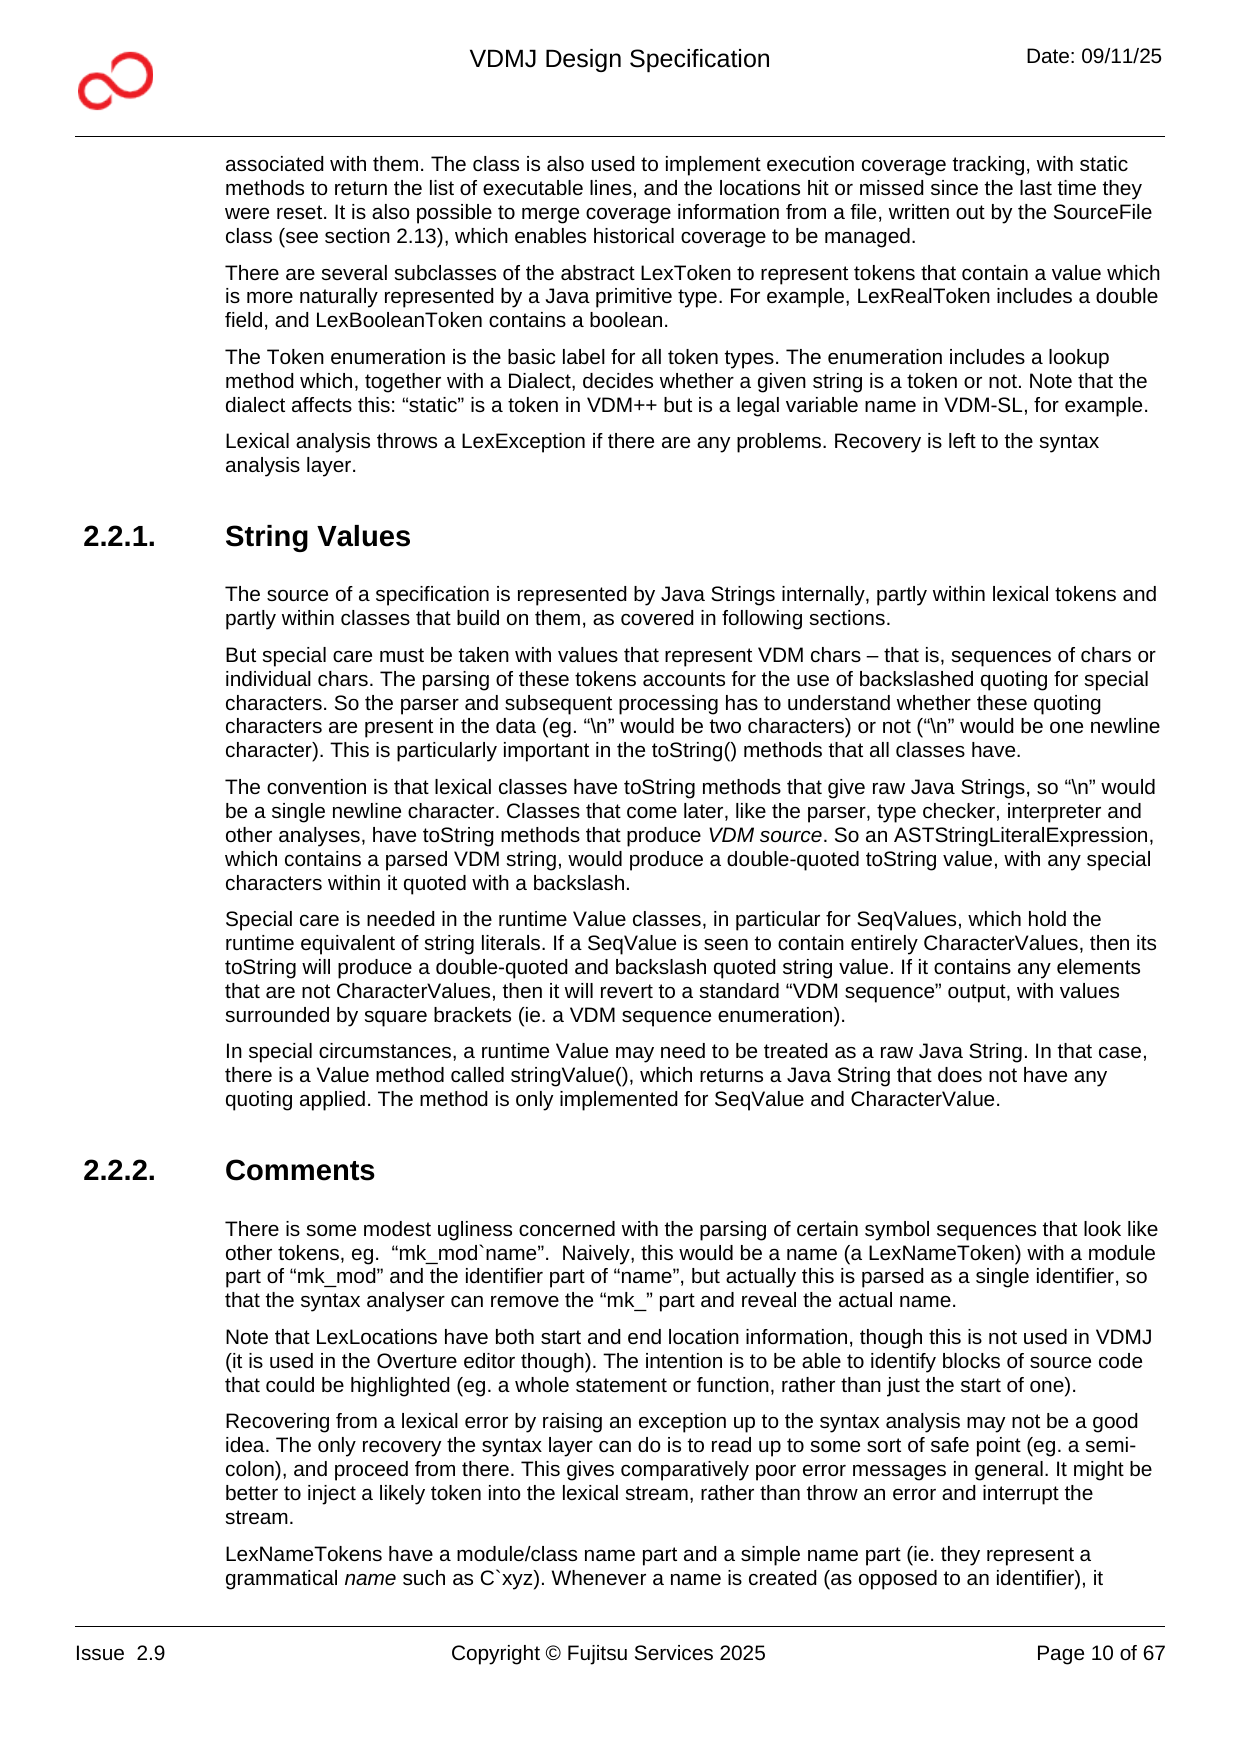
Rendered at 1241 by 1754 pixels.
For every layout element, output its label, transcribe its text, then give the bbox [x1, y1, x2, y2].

text In special circumstances, a runtime Value may need to be treated as a raw Java String. In that case, there is a Value method called stringValue(), which returns a Java String that does not have any quoting applied. The method is only implemented for SeqValue and CharacterValue. [225, 1040, 1165, 1112]
text There are several subclasses of the abstract LexToken to represent tokens that contain a value which is more naturally represented by a Java primitive type. For example, LexRealToken includes a double field, and LexBooleanToken contains a boolean. [225, 261, 1165, 333]
text associated with them. The class is also used to implement execution coverage tracking, with static methods to return the list of executable lines, and the locations hit or missed since the last time they were reset. It is also possible to merge coverage information from a file, written out by the SourceFile class (see section 2.13), which enables historical coverage to be managed. [225, 152, 1165, 248]
text But special care must be taken with values that represent VDM chars – that is, sequences of chars or individual chars. The parsing of these tokens accounts for the use of backslashed quoting for special characters. So the parser and subsequent processing has to understand whether these quoting characters are present in the data (eg. “\n” would be two characters) or not (“\n” would be one newline character). This is particularly important in the toString() methods that all classes have. [225, 643, 1165, 763]
text LexNameTokens have a module/class name part and a simple name part (ie. they represent a grammatical name such as C`xyz). Whenever a name is created (as opposed to an identifier), it [225, 1542, 1165, 1590]
text Lexical analysis throws a LexException if there are any problems. Recovery is left to the syntax analysis layer. [225, 429, 1165, 477]
subtitle Comments [75, 1154, 1165, 1187]
text The convention is that lexical classes have toString methods that give raw Java Strings, so “\n” would be a single newline character. Classes that come later, like the parser, type checker, interpreter and other analyses, have toString methods that produce VDM source. So an ASTStringLiteralExpression, which contains a parsed VDM string, would produce a double-quoted toString value, with any special characters within it quoted with a backslash. [225, 775, 1165, 895]
subtitle String Values [75, 520, 1165, 552]
text Note that LexLocations have both start and end location information, though this is not used in VDMJ (it is used in the Overture editor though). The intention is to be able to identify blocks of source code that could be highlighted (eg. a whole statement or function, rather than just the start of one). [225, 1325, 1165, 1397]
picture [78, 44, 153, 120]
text The source of a specification is represented by Java Strings internally, partly within lexical tokens and partly within classes that build on them, as covered in following sections. [225, 582, 1165, 630]
text Special care is needed in the runtime Value classes, in particular for SeqValues, which hold the runtime equivalent of string literals. If a SeqValue is seen to contain entirely CharacterValues, then its toString will produce a double-quoted and backslash quoted string value. If it contains any elements that are not CharacterValues, then it will revert to a standard “VDM sequence” output, with values surrounded by square brackets (ie. a VDM sequence enumeration). [225, 907, 1165, 1027]
text The Token enumeration is the basic label for all token types. The enumeration includes a lookup method which, together with a Dialect, decides whether a given string is a token or not. Note that the dialect affects this: “static” is a token in VDM++ but is a legal variable name in VDM-SL, for example. [225, 345, 1165, 417]
text There is some modest ugliness concerned with the parsing of certain symbol sequences that look like other tokens, eg. “mk_mod`name”. Naively, this would be a name (a LexNameToken) with a module part of “mk_mod” and the identifier part of “name”, but actually this is parsed as a single identifier, so that the syntax analyser can remove the “mk_” part and reveal the actual name. [225, 1217, 1165, 1313]
text Recovering from a lexical error by raising an exception up to the syntax analysis may not be a good idea. The only recovery the syntax layer can do is to read up to some sort of safe point (eg. a semi-colon), and proceed from there. This gives comparatively poor error messages in general. It might be better to inject a likely token into the lexical stream, rather than throw an error and interrupt the stream. [225, 1409, 1165, 1529]
